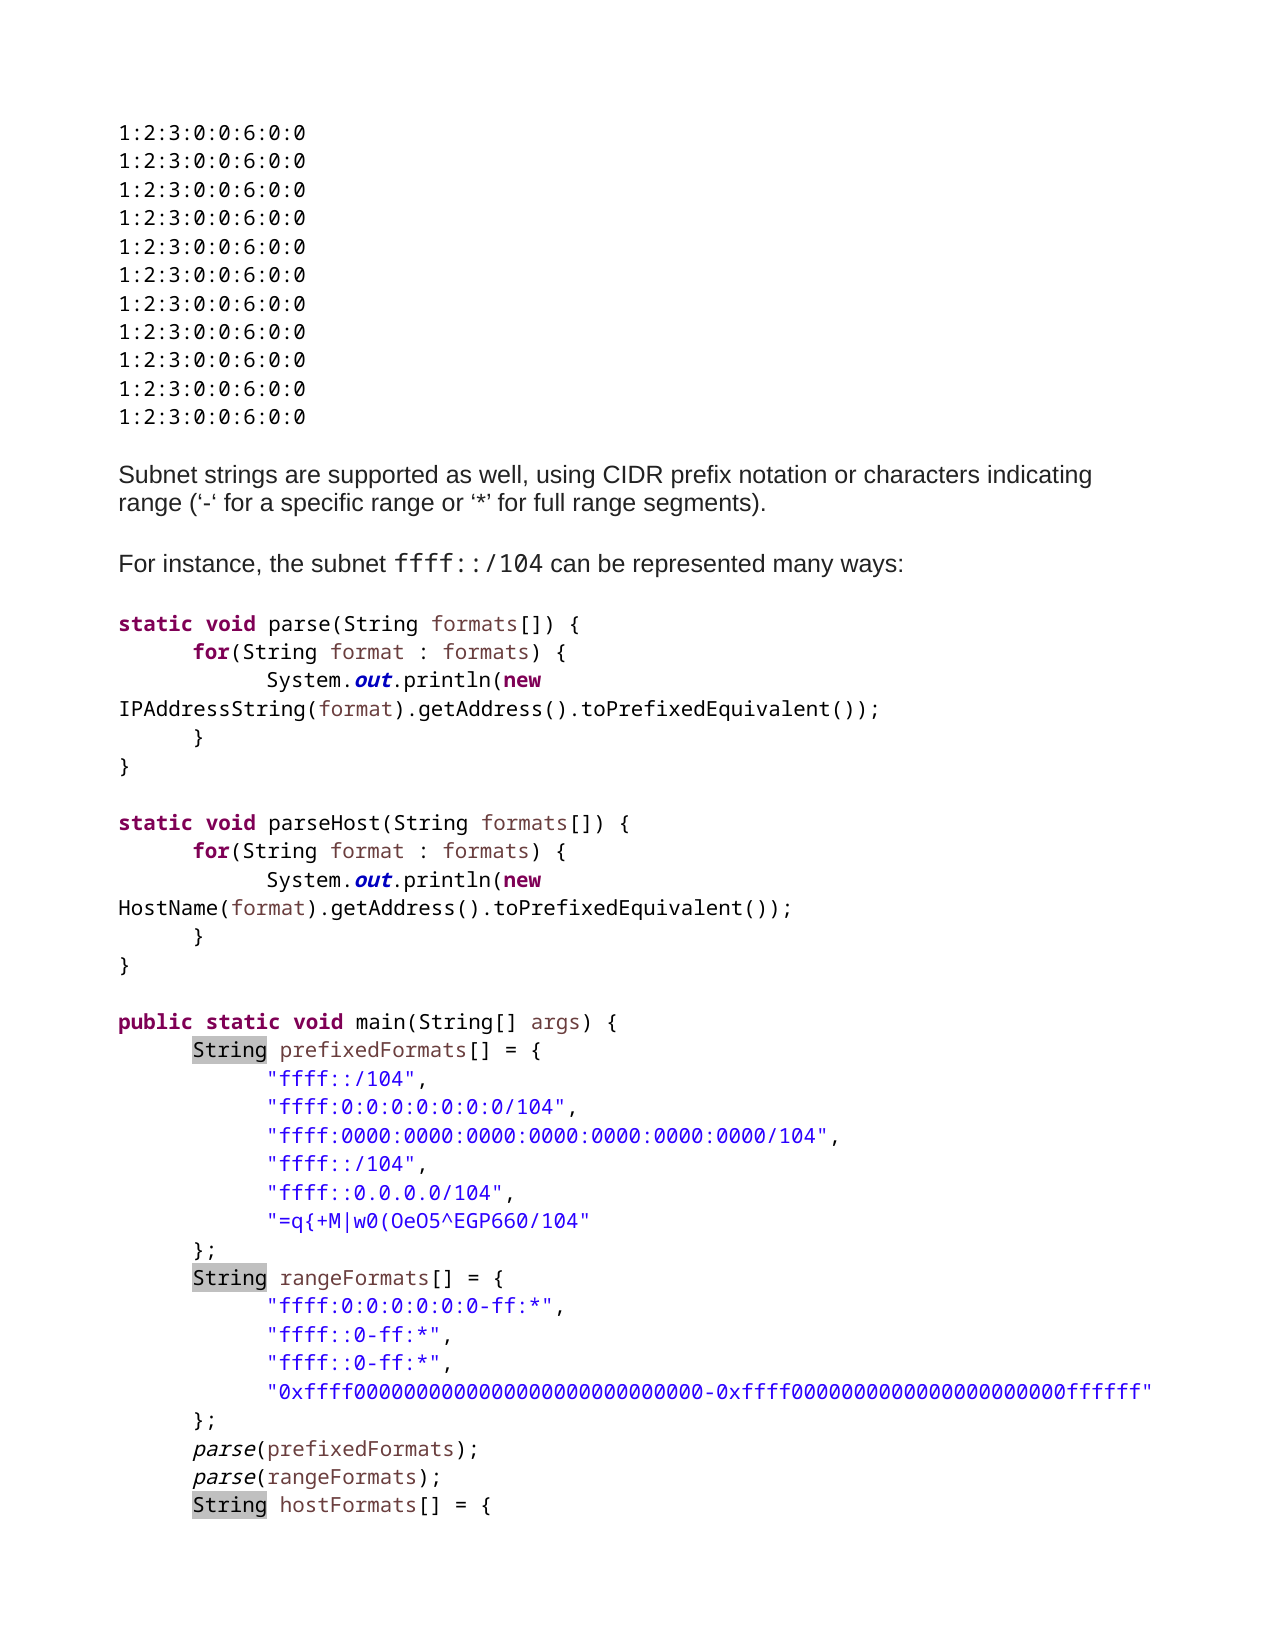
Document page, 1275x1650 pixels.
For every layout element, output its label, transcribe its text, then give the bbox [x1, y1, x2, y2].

text System.out.println(new HostName(format).getAddress().toPrefixedEquivalent()); [118, 865, 1157, 922]
text 1:2:3:0:0:6:0:0 [118, 346, 1157, 374]
text } [118, 922, 1157, 950]
text for(String format : formats) { [118, 637, 1157, 666]
text 1:2:3:0:0:6:0:0 [118, 402, 1157, 431]
text parse(rangeFormats); [118, 1462, 1157, 1491]
text "0xffff0000000000000000000000000000-0xffff0000000000000000000000ffffff" [118, 1377, 1157, 1405]
text }; [118, 1405, 1157, 1434]
text "ffff:0000:0000:0000:0000:0000:0000:0000/104", [118, 1121, 1157, 1149]
text 1:2:3:0:0:6:0:0 [118, 203, 1157, 232]
text 1:2:3:0:0:6:0:0 [118, 260, 1157, 289]
text 1:2:3:0:0:6:0:0 [118, 118, 1157, 147]
text } [118, 751, 1157, 779]
text "=q{+M|w0(OeO5^EGP660/104" [118, 1206, 1157, 1235]
text "ffff:0:0:0:0:0:0-ff:*", [118, 1292, 1157, 1320]
text 1:2:3:0:0:6:0:0 [118, 289, 1157, 317]
text 1:2:3:0:0:6:0:0 [118, 232, 1157, 260]
text } [118, 722, 1157, 751]
text "ffff::0-ff:*", [118, 1320, 1157, 1348]
text "ffff::/104", [118, 1064, 1157, 1092]
text "ffff:0:0:0:0:0:0:0/104", [118, 1092, 1157, 1121]
text String hostFormats[] = { [118, 1491, 1157, 1519]
text 1:2:3:0:0:6:0:0 [118, 175, 1157, 203]
text for(String format : formats) { [118, 836, 1157, 865]
text System.out.println(new IPAddressString(format).getAddress().toPrefixedEquivalent()); [118, 666, 1157, 722]
text "ffff::0-ff:*", [118, 1348, 1157, 1377]
text 1:2:3:0:0:6:0:0 [118, 374, 1157, 402]
text For instance, the subnet ffff::/104 can be represented many ways: [118, 546, 1157, 580]
text public static void main(String[] args) { [118, 1007, 1157, 1036]
text static void parse(String formats[]) { [118, 609, 1157, 637]
text }; [118, 1235, 1157, 1263]
text } [118, 950, 1157, 978]
text String prefixedFormats[] = { [118, 1036, 1157, 1064]
text 1:2:3:0:0:6:0:0 [118, 147, 1157, 175]
text parse(prefixedFormats); [118, 1434, 1157, 1462]
text Subnet strings are supported as well, using CIDR prefix notation or characters indicating range (‘-‘ for a specific range or ‘*’ for full range segments). [118, 460, 1157, 517]
text "ffff::/104", [118, 1149, 1157, 1178]
text String rangeFormats[] = { [118, 1263, 1157, 1292]
text "ffff::0.0.0.0/104", [118, 1178, 1157, 1206]
text 1:2:3:0:0:6:0:0 [118, 317, 1157, 346]
text static void parseHost(String formats[]) { [118, 808, 1157, 836]
